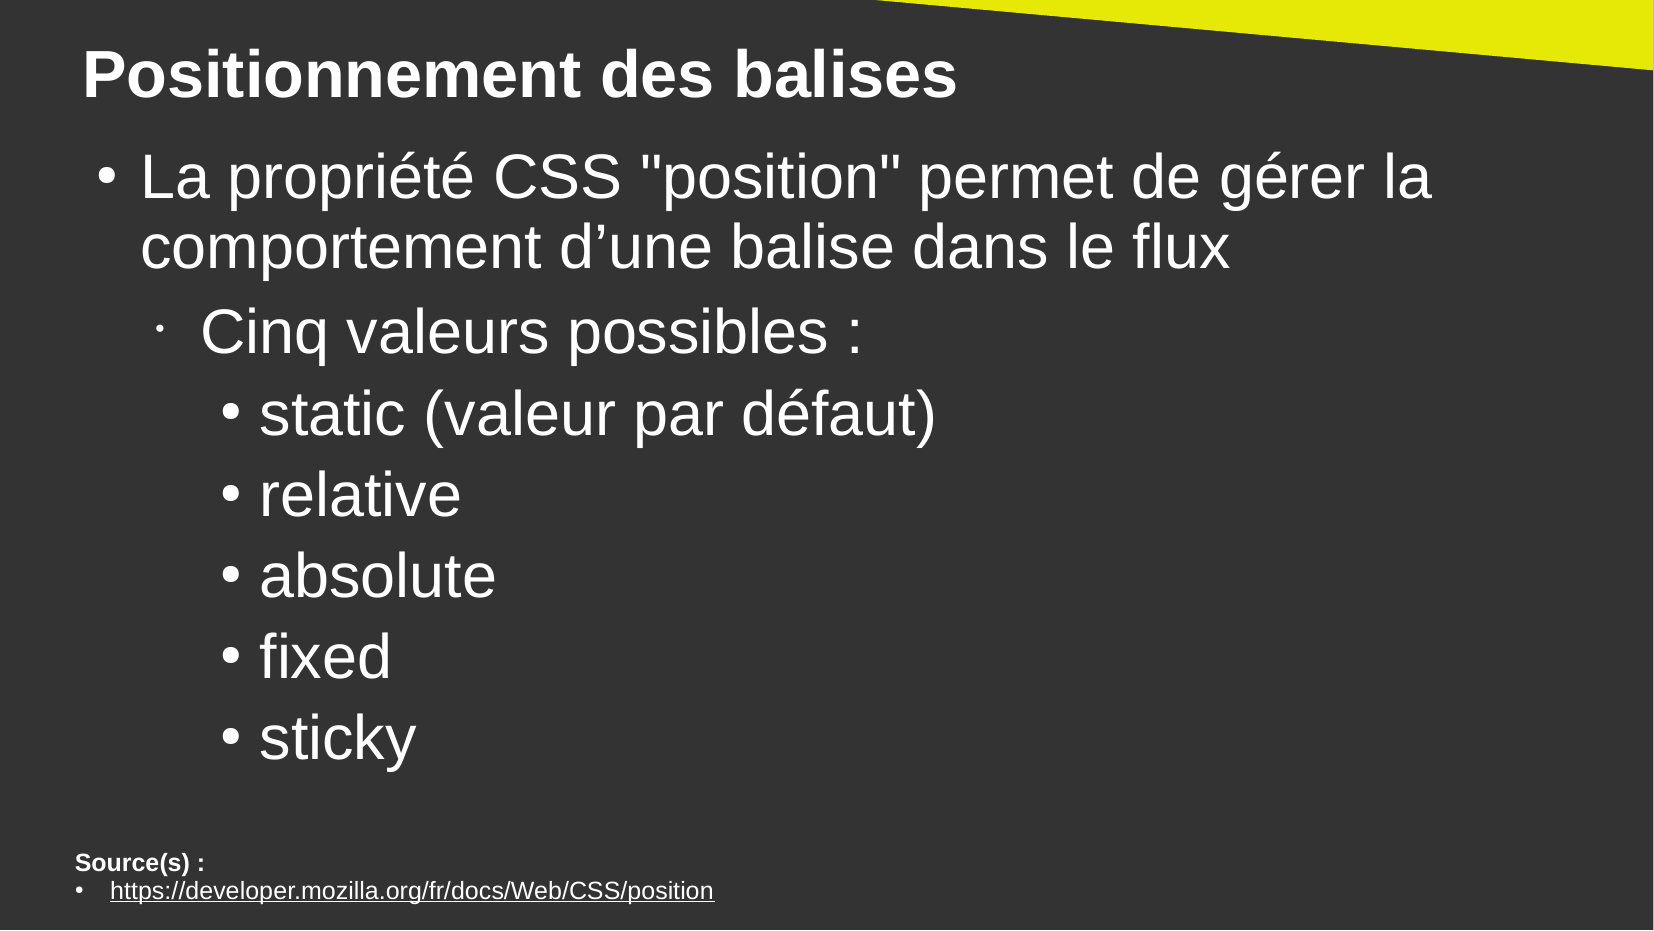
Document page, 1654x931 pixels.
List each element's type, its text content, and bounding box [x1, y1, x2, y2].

list La propriété CSS "position" permet de gérer la comportement d’une balise dans le flux Cinq valeurs possibles : static (valeur par défaut) relative absolute fixed sticky [80, 141, 1620, 780]
text_box Source(s) : https://developer.mozilla.org/fr/docs/Web/CSS/position [60, 841, 1546, 931]
title Positionnement des balises [82, 37, 1571, 114]
text_box [875, 0, 1654, 71]
